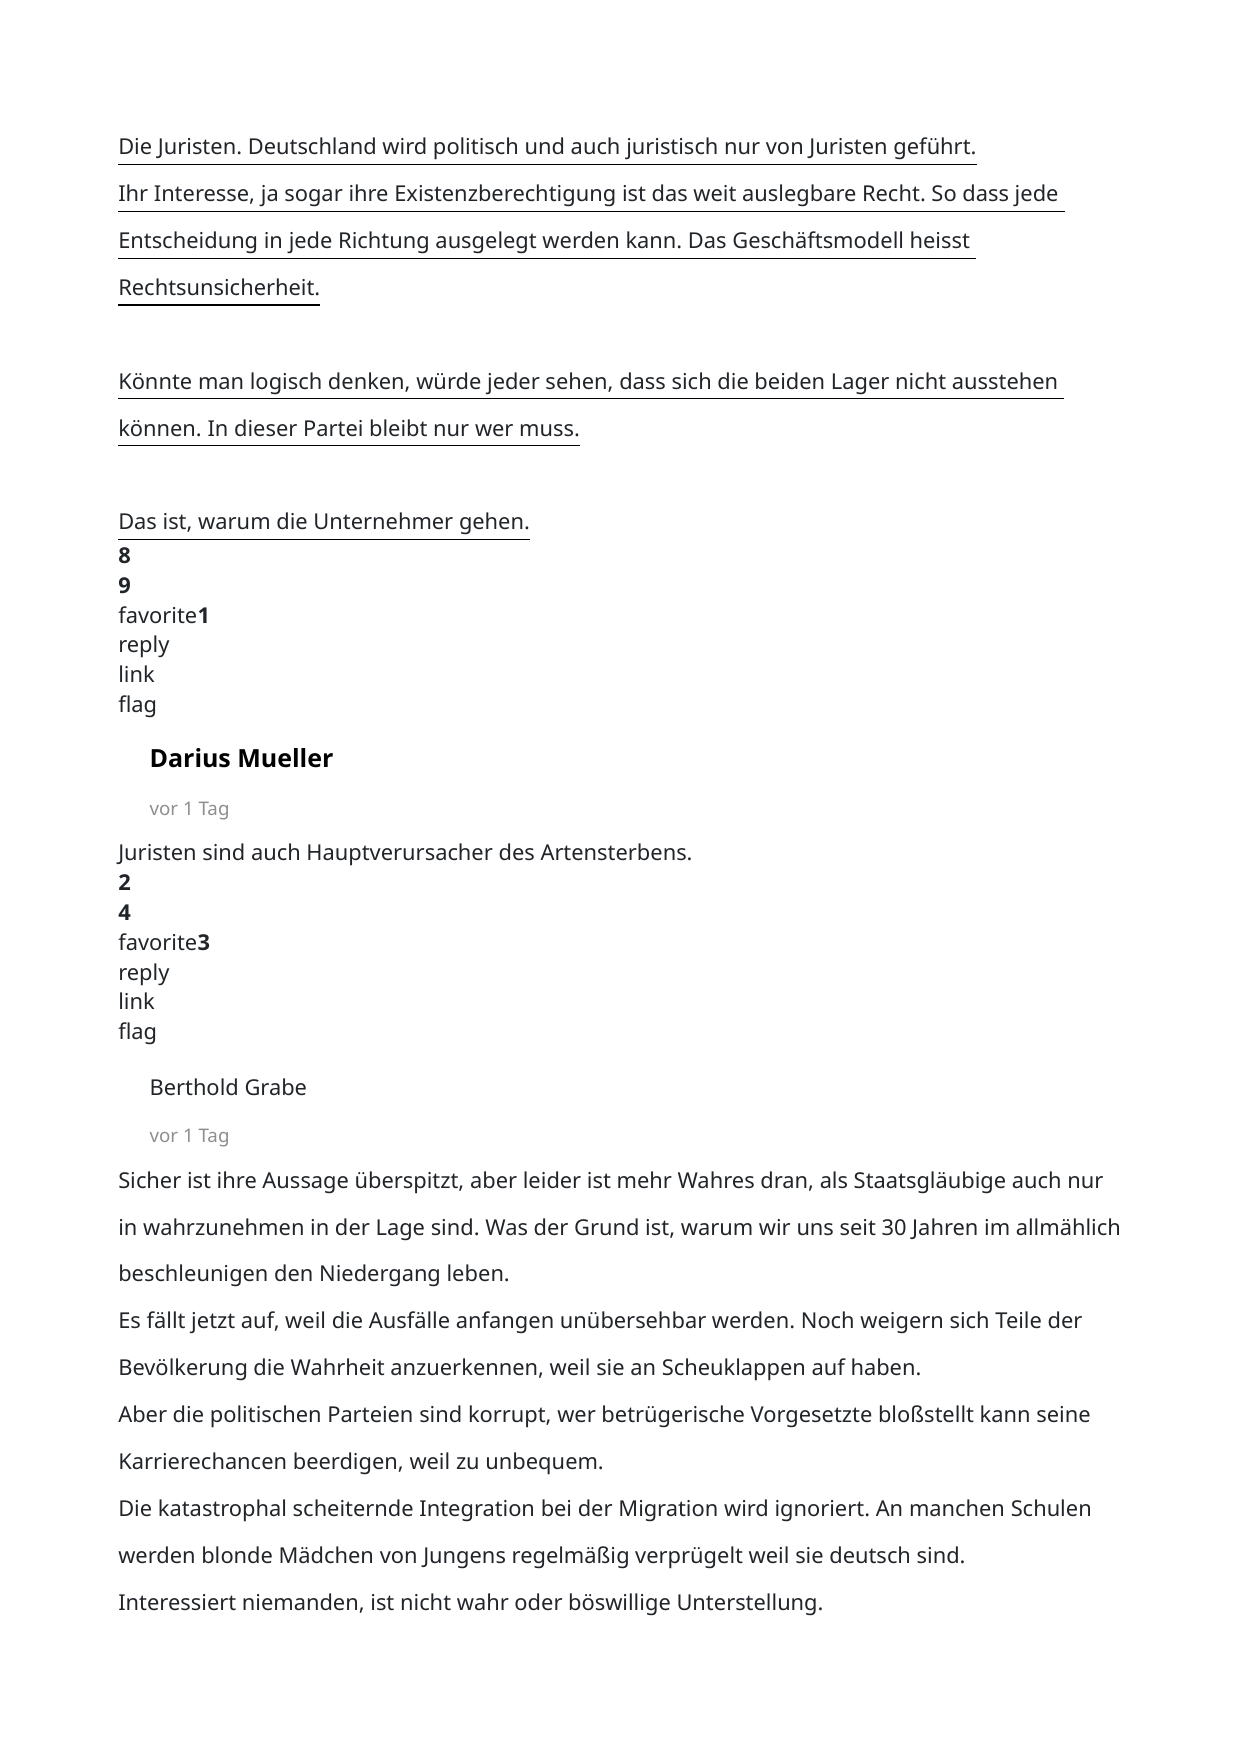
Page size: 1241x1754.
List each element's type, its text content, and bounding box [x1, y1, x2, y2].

text 4 [118, 897, 1122, 927]
text link [118, 659, 1122, 689]
text vor 1 Tag [149, 1118, 1122, 1147]
text 8 [118, 540, 1122, 570]
text Darius Mueller [149, 734, 1114, 775]
text link [118, 986, 1122, 1016]
text Die Juristen. Deutschland wird politisch und auch juristisch nur von Juristen geführt. Ihr Interesse, ja sogar ihre Existenzberechtigung ist das weit auslegbare Recht. So dass jede Entscheidung in jede Richtung ausgelegt werden kann. Das Geschäftsmodell heisst Rechtsunsicherheit. Könnte man logisch denken, würde jeder sehen, dass sich die beiden Lager nicht ausstehen können. In dieser Partei bleibt nur wer muss. Das ist, warum die Unternehmer gehen. [118, 118, 1122, 540]
text 2 [118, 867, 1122, 897]
text Sicher ist ihre Aussage überspitzt, aber leider ist mehr Wahres dran, als Staatsgläubige auch nur in wahrzunehmen in der Lage sind. Was der Grund ist, warum wir uns seit 30 Jahren im allmählich beschleunigen den Niedergang leben. Es fällt jetzt auf, weil die Ausfälle anfangen unübersehbar werden. Noch weigern sich Teile der Bevölkerung die Wahrheit anzuerkennen, weil sie an Scheuklappen auf haben. Aber die politischen Parteien sind korrupt, wer betrügerische Vorgesetzte bloßstellt kann seine Karrierechancen beerdigen, weil zu unbequem. Die katastrophal scheiternde Integration bei der Migration wird ignoriert. An manchen Schulen werden blonde Mädchen von Jungens regelmäßig verprügelt weil sie deutsch sind. Interessiert niemanden, ist nicht wahr oder böswillige Unterstellung. [118, 1147, 1122, 1616]
text 9 [118, 570, 1122, 599]
text flag [118, 1016, 1122, 1046]
text favorite3 [118, 927, 1122, 957]
text Berthold Grabe [149, 1062, 1114, 1102]
text favorite1 [118, 599, 1122, 629]
text reply [118, 629, 1122, 659]
text reply [118, 957, 1122, 986]
text Juristen sind auch Hauptverursacher des Artensterbens. [118, 820, 1122, 867]
text vor 1 Tag [149, 791, 1122, 820]
text flag [118, 689, 1122, 719]
